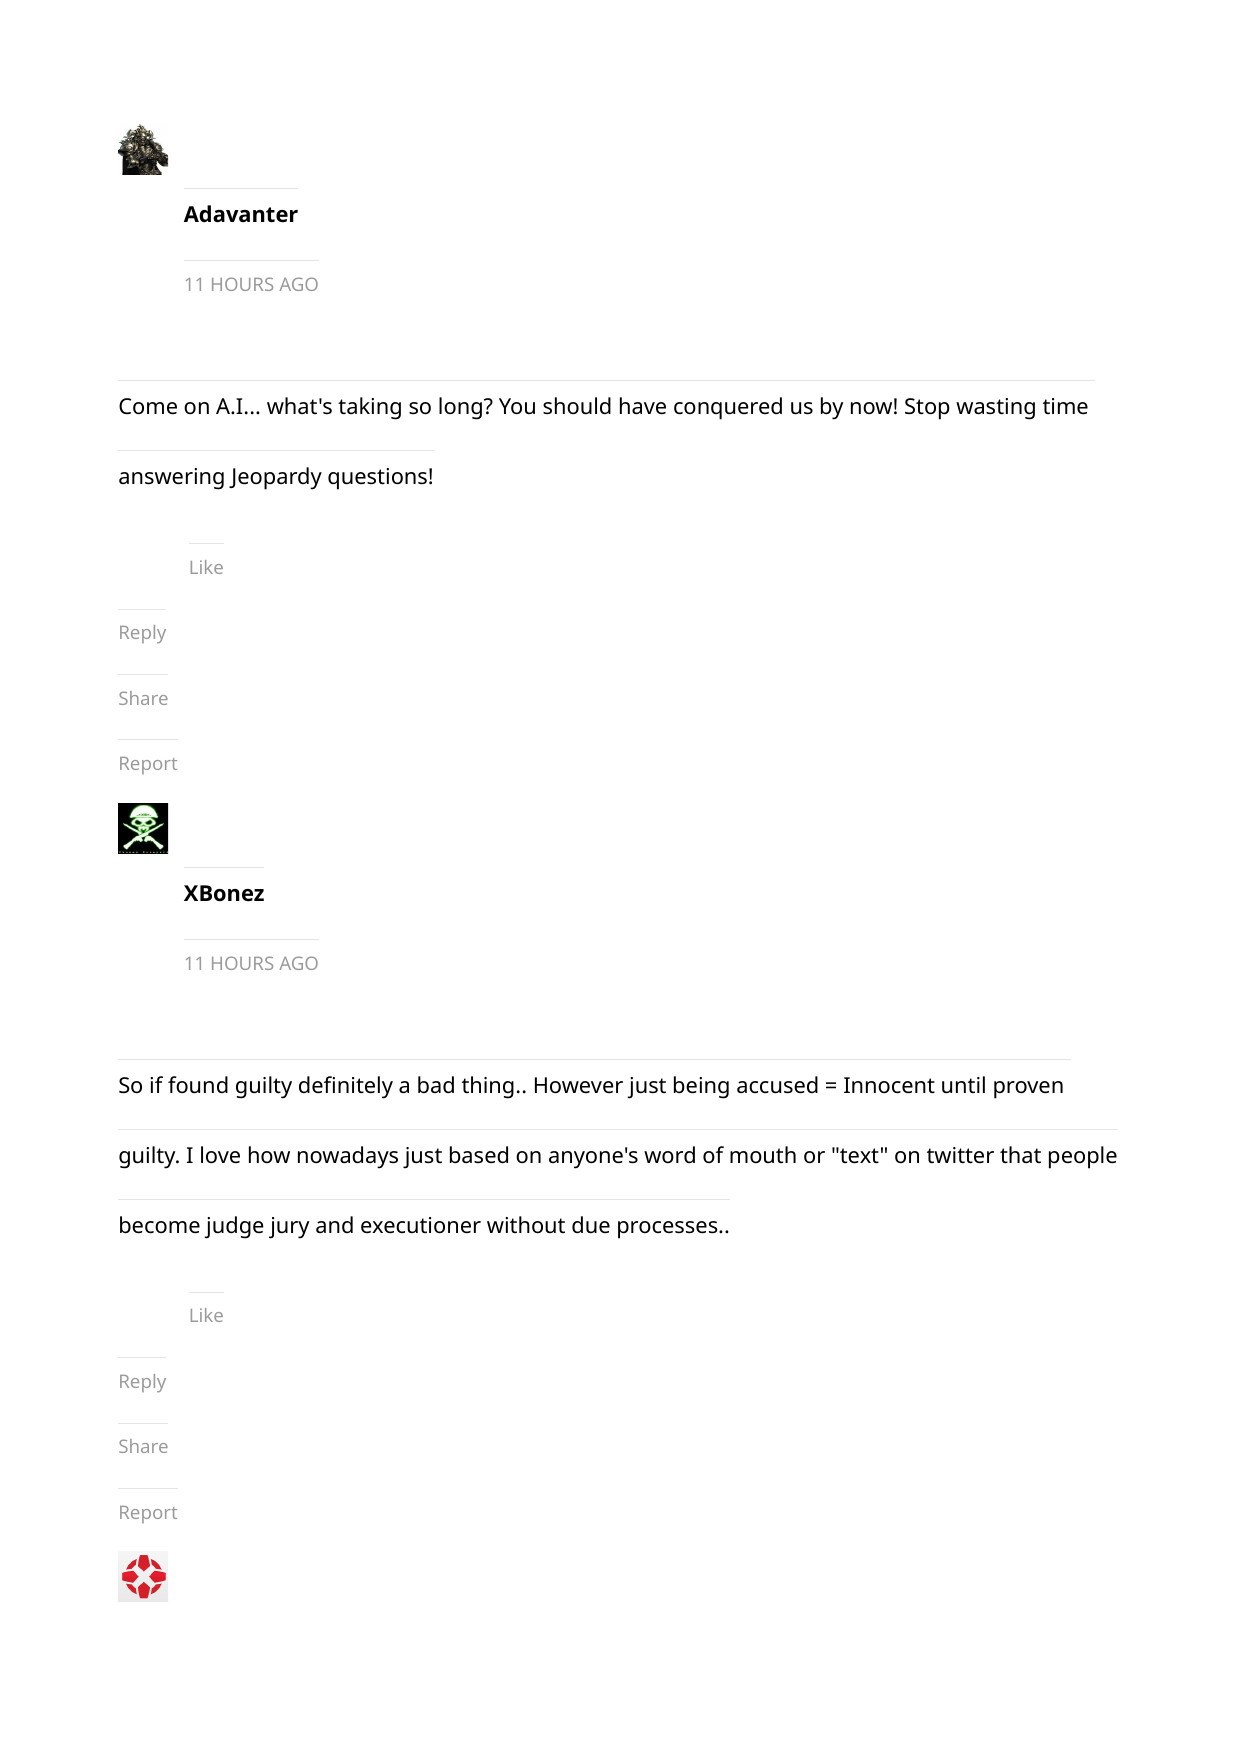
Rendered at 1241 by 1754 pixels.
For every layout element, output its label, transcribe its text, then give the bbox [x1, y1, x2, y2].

text Reply [118, 1357, 1122, 1394]
text Report [118, 739, 1122, 776]
text Share [118, 1423, 1122, 1459]
text Like [188, 543, 1122, 580]
picture [118, 803, 169, 854]
text 11 HOURS AGO [184, 260, 1117, 297]
text 11 HOURS AGO [184, 939, 1117, 975]
text Come on A.I... what's taking so long? You should have conquered us by now! Stop wasting time answering Jeopardy questions! [118, 380, 1122, 491]
text Like [188, 1292, 1122, 1328]
text Reply [118, 608, 1122, 645]
text XBonez [184, 867, 1114, 908]
text Report [118, 1488, 1122, 1524]
text So if found guilty definitely a bad thing.. However just being accused = Innocent until proven guilty. I love how nowadays just based on anyone's word of mouth or "text" on twitter that people become judge jury and executioner without due processes.. [118, 1059, 1122, 1239]
picture [118, 124, 169, 175]
text Adavanter [184, 188, 1114, 229]
picture [118, 1551, 169, 1602]
text Share [118, 674, 1122, 711]
